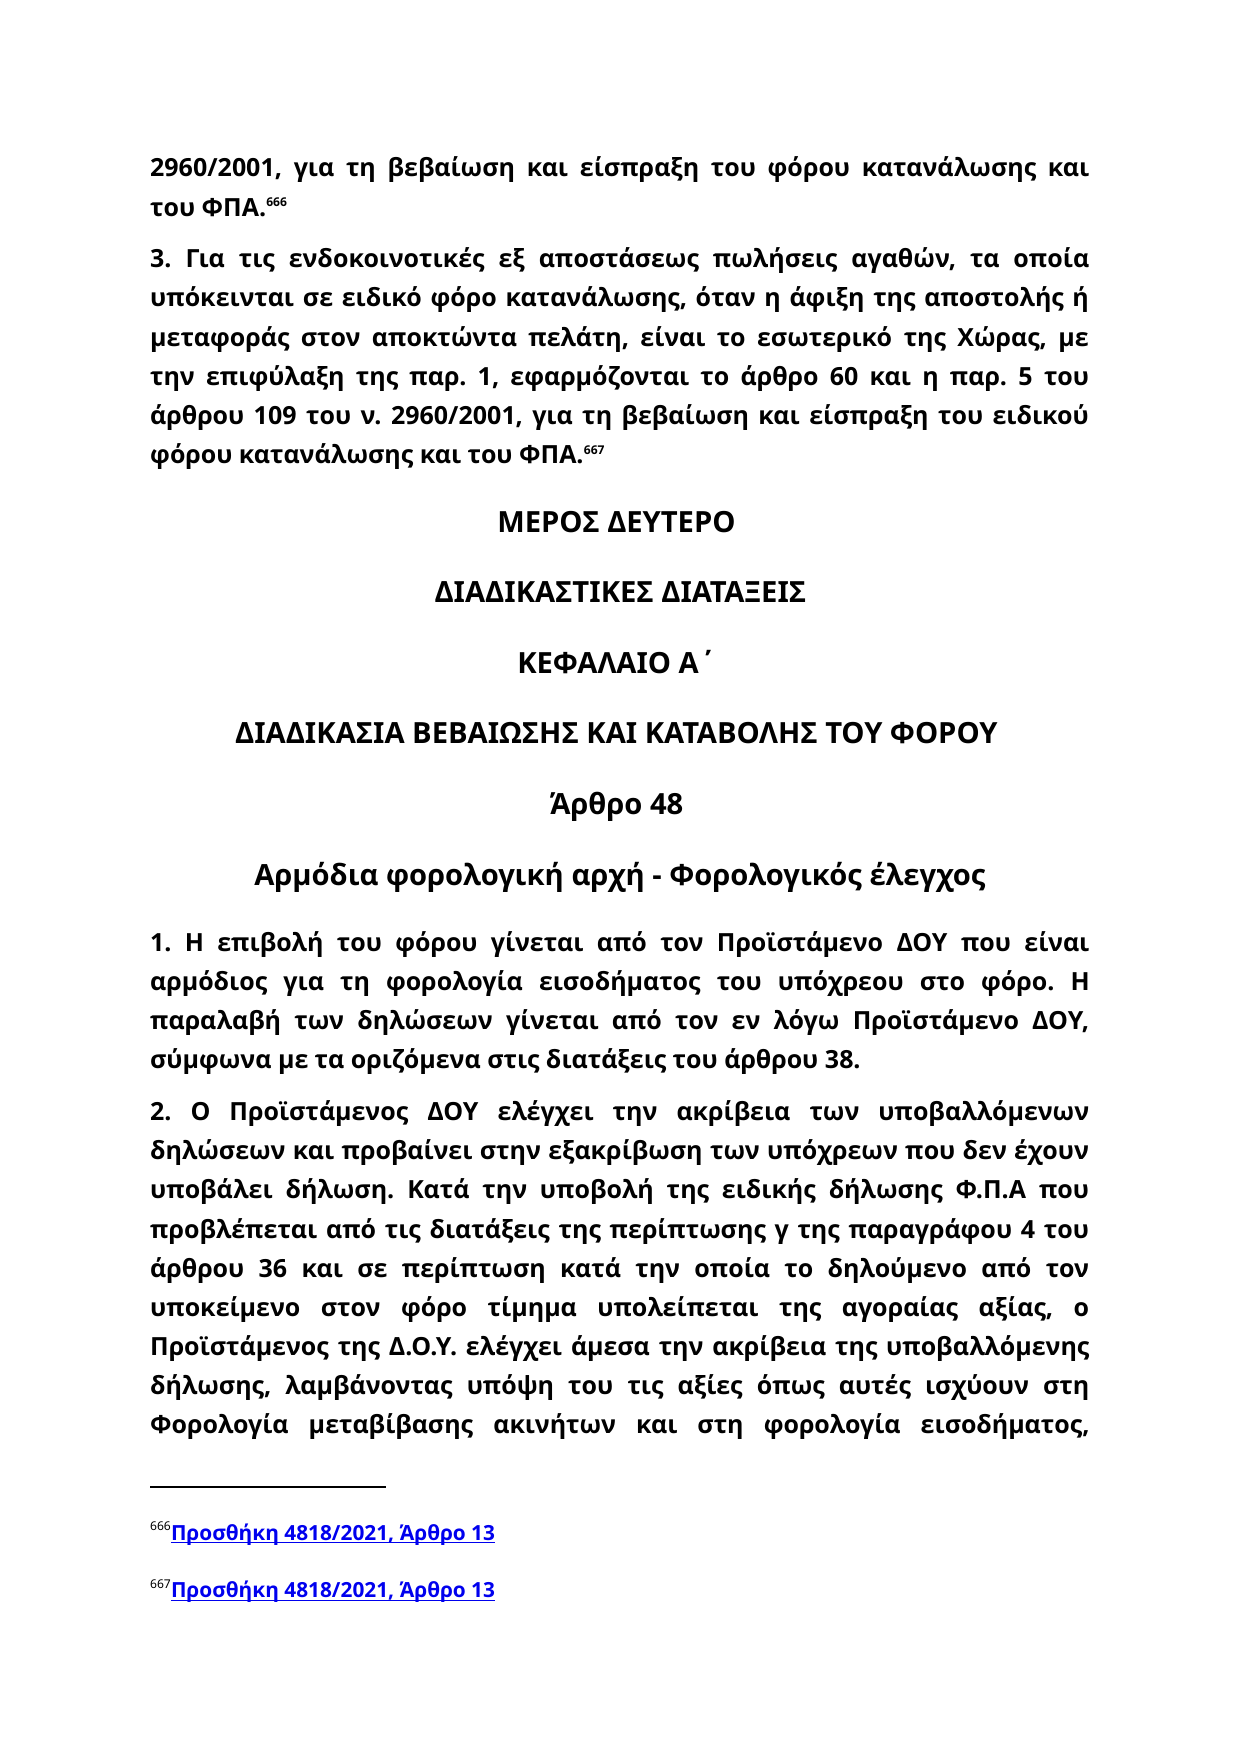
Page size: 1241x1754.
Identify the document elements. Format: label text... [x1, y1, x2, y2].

text 3. Για τις ενδοκοινοτικές εξ αποστάσεως πωλήσεις αγαθών, τα οποία υπόκεινται σε ειδικό φόρο κατανάλωσης, όταν η άφιξη της αποστολής ή μεταφοράς στον αποκτώντα πελάτη, είναι το εσωτερικό της Χώρας, με την επιφύλαξη της παρ. 1, εφαρμόζονται το άρθρο 60 και η παρ. 5 του άρθρου 109 του ν. 2960/2001, για τη βεβαίωση και είσπραξη του ειδικού φόρου κατανάλωσης και του ΦΠΑ. [150, 241, 1090, 471]
text Προσθήκη 4818/2021, Άρθρο 13 [150, 1576, 1090, 1604]
text Προσθήκη 4818/2021, Άρθρο 13 [150, 1518, 1090, 1546]
subtitle Αρμόδια φορολογική αρχή - Φορολογικός έλεγχος [150, 854, 1090, 894]
text 2960/2001, για τη βεβαίωση και είσπραξη του φόρου κατανάλωσης και του ΦΠΑ. [150, 150, 1090, 223]
subtitle Άρθρο 48 [150, 783, 1090, 823]
text 2. Ο Προϊστάμενος ΔΟΥ ελέγχει την ακρίβεια των υποβαλλόμενων δηλώσεων και προβαίνει στην εξακρίβωση των υπόχρεων που δεν έχουν υποβάλει δήλωση. Κατά την υποβολή της ειδικής δήλωσης Φ.Π.Α που προβλέπεται από τις διατάξεις της περίπτωσης γ της παραγράφου 4 του άρθρου 36 και σε περίπτωση κατά την οποία το δηλούμενο από τον υποκείμενο στον φόρο τίμημα υπολείπεται της αγοραίας αξίας, ο Προϊστάμενος της Δ.Ο.Υ. ελέγχει άμεσα την ακρίβεια της υποβαλλόμενης δήλωσης, λαμβάνοντας υπόψη του τις αξίες όπως αυτές ισχύουν στη Φορολογία μεταβίβασης ακινήτων και στη φορολογία εισοδήματος, [150, 1094, 1090, 1441]
subtitle ΚΕΦΑΛΑΙΟ Α΄ [150, 642, 1090, 682]
text 1. Η επιβολή του φόρου γίνεται από τον Προϊστάμενο ΔΟΥ που είναι αρμόδιος για τη φορολογία εισοδήματος του υπόχρεου στο φόρο. Η παραλαβή των δηλώσεων γίνεται από τον εν λόγω Προϊστάμενο ΔΟΥ, σύμφωνα με τα οριζόμενα στις διατάξεις του άρθρου 38. [150, 924, 1090, 1076]
subtitle ΔΙΑΔΙΚΑΣΤΙΚΕΣ ΔΙΑΤΑΞΕΙΣ [150, 571, 1090, 611]
subtitle ΔΙΑΔΙΚΑΣΙΑ ΒΕΒΑΙΩΣΗΣ ΚΑΙ ΚΑΤΑΒΟΛΗΣ ΤΟΥ ΦΟΡΟΥ [150, 713, 1090, 752]
subtitle ΜΕΡΟΣ ΔΕΥΤΕΡΟ [150, 501, 1090, 541]
